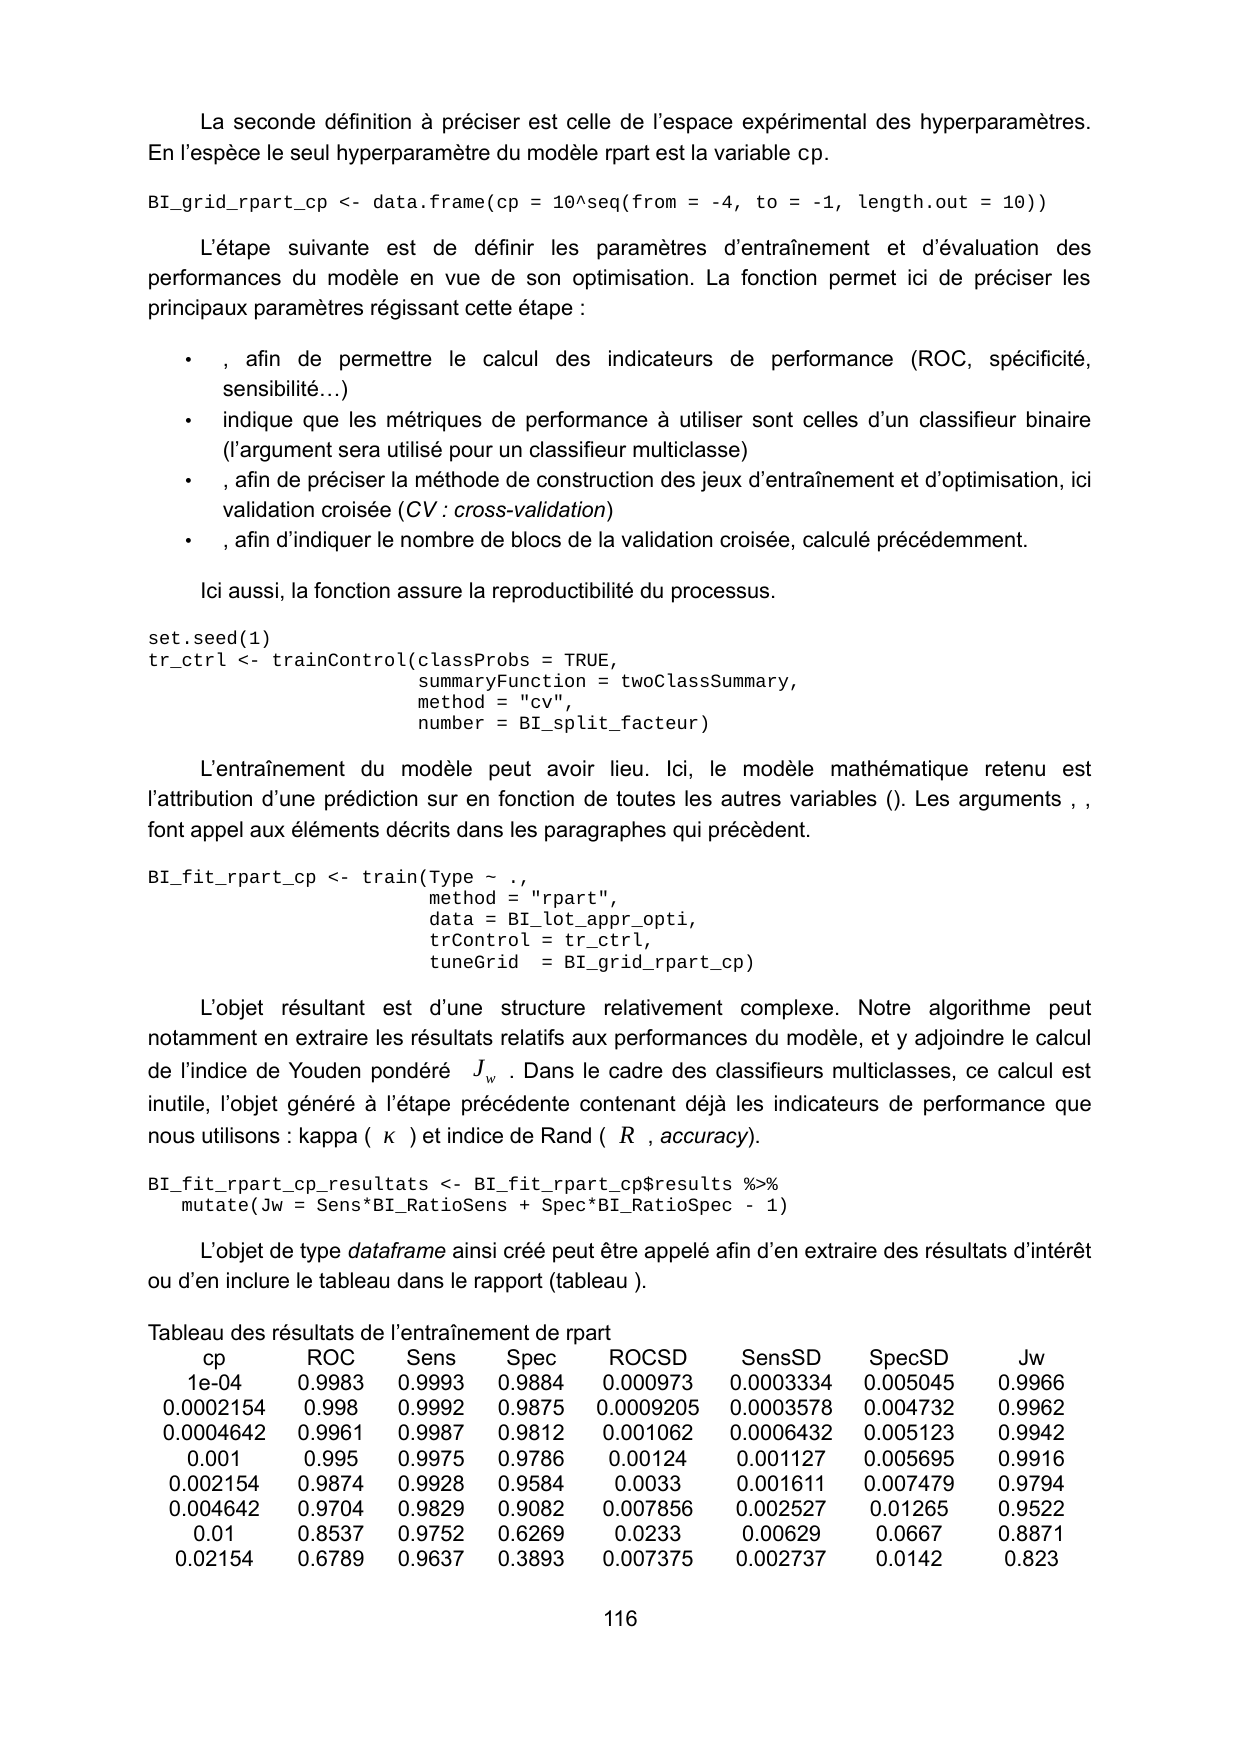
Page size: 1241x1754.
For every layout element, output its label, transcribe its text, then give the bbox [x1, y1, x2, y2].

table_cell 0.6789 [281, 1546, 381, 1571]
table_cell 0.004642 [148, 1496, 281, 1521]
table_cell 1e-04 [148, 1370, 281, 1395]
table_cell 0.9875 [481, 1395, 581, 1420]
table_cell 0.0667 [848, 1521, 970, 1546]
text mutate(Jw = Sens*BI_RatioSens + Spec*BI_RatioSpec - 1) [148, 1196, 1093, 1217]
table_cell 0.9928 [381, 1471, 481, 1496]
text L’entraînement du modèle peut avoir lieu. Ici, le modèle mathématique retenu est l’attribution d’une prédiction sur en fonction de toutes les autres variables (). Les arguments , , font appel aux éléments décrits dans les paragraphes qui précèdent. [148, 756, 1093, 842]
table_cell 0.01 [148, 1521, 281, 1546]
table_cell 0.9752 [381, 1521, 481, 1546]
table_cell 0.9584 [481, 1471, 581, 1496]
table_cell 0.3893 [481, 1546, 581, 1571]
table_cell 0.002154 [148, 1471, 281, 1496]
table_cell 0.998 [281, 1395, 381, 1420]
text L’objet résultant est d’une structure relativement complexe. Notre algorithme peut notamment en extraire les résultats relatifs aux performances du modèle, et y adjoindre le calcul de l’indice de Youden pondéré . Dans le cadre des classifieurs multiclasses, ce calcul est inutile, l’objet généré à l’étape précédente contenant déjà les indicateurs de performance que nous utilisons : kappa () et indice de Rand (, accuracy). [148, 994, 1093, 1149]
table_cell 0.9961 [281, 1420, 381, 1445]
table_cell 0.9884 [481, 1370, 581, 1395]
table_cell 0.8537 [281, 1521, 381, 1546]
table_cell 0.0003578 [715, 1395, 848, 1420]
table_cell 0.9987 [381, 1420, 481, 1445]
table_cell 0.9812 [481, 1420, 581, 1445]
table_cell 0.995 [281, 1445, 381, 1471]
table_cell 0.007856 [581, 1496, 714, 1521]
list , afin de permettre le calcul des indicateurs de performance (ROC, spécificité, sensibilité…) [185, 346, 1093, 401]
table_cell 0.9704 [281, 1496, 381, 1521]
table_header ROC [281, 1345, 381, 1370]
table_cell 0.007375 [581, 1546, 714, 1571]
table_cell 0.002527 [715, 1496, 848, 1521]
table_header SensSD [715, 1345, 848, 1370]
list , afin d’indiquer le nombre de blocs de la validation croisée, calculé précédemment. [185, 527, 1093, 552]
table_cell 0.02154 [148, 1546, 281, 1571]
table_header Jw [970, 1345, 1093, 1370]
table_cell 0.007479 [848, 1471, 970, 1496]
text number = BI_split_facteur) [148, 714, 1093, 735]
table_cell 0.9082 [481, 1496, 581, 1521]
table_cell 0.0006432 [715, 1420, 848, 1445]
list indique que les métriques de performance à utiliser sont celles d’un classifieur binaire (l’argument sera utilisé pour un classifieur multiclasse) [185, 406, 1093, 462]
table_cell 0.005045 [848, 1370, 970, 1395]
table_cell 0.0142 [848, 1546, 970, 1571]
text BI_fit_rpart_cp <- train(Type ~ ., [148, 867, 1093, 889]
text method = "rpart", [148, 889, 1093, 910]
table_cell 0.0009205 [581, 1395, 714, 1420]
text tr_ctrl <- trainControl(classProbs = TRUE, [148, 650, 1093, 672]
table_cell 0.9794 [970, 1471, 1093, 1496]
text Tableau des résultats de l’entraînement de rpart [148, 1319, 1093, 1344]
table_cell 0.9992 [381, 1395, 481, 1420]
text summaryFunction = twoClassSummary, [148, 672, 1093, 693]
table_cell 0.9916 [970, 1445, 1093, 1471]
table_cell 0.00629 [715, 1521, 848, 1546]
text La seconde définition à préciser est celle de l’espace expérimental des hyperparamètres. En l’espèce le seul hyperparamètre du modèle rpart est la variable cp. [148, 109, 1093, 167]
table_cell 0.9993 [381, 1370, 481, 1395]
table_cell 0.9874 [281, 1471, 381, 1496]
table_cell 0.005123 [848, 1420, 970, 1445]
text trControl = tr_ctrl, [148, 931, 1093, 952]
table_cell 0.0003334 [715, 1370, 848, 1395]
table_cell 0.9962 [970, 1395, 1093, 1420]
table_header Spec [481, 1345, 581, 1370]
table_cell 0.000973 [581, 1370, 714, 1395]
table_header Sens [381, 1345, 481, 1370]
text tuneGrid = BI_grid_rpart_cp) [148, 952, 1093, 974]
text L’étape suivante est de définir les paramètres d’entraînement et d’évaluation des performances du modèle en vue de son optimisation. La fonction permet ici de préciser les principaux paramètres régissant cette étape : [148, 235, 1093, 320]
table_cell 0.8871 [970, 1521, 1093, 1546]
table_cell 0.00124 [581, 1445, 714, 1471]
table_cell 0.0004642 [148, 1420, 281, 1445]
table_cell 0.823 [970, 1546, 1093, 1571]
table_cell 0.9975 [381, 1445, 481, 1471]
table_cell 0.0002154 [148, 1395, 281, 1420]
table_cell 0.9786 [481, 1445, 581, 1471]
table_header ROCSD [581, 1345, 714, 1370]
table_cell 0.001 [148, 1445, 281, 1471]
table_cell 0.005695 [848, 1445, 970, 1471]
text method = "cv", [148, 693, 1093, 714]
text BI_fit_rpart_cp_resultats <- BI_fit_rpart_cp$results %>% [148, 1175, 1093, 1196]
text Ici aussi, la fonction assure la reproductibilité du processus. [148, 578, 1093, 603]
table_cell 0.9966 [970, 1370, 1093, 1395]
table_cell 0.9829 [381, 1496, 481, 1521]
text L’objet de type dataframe ainsi créé peut être appelé afin d’en extraire des résultats d’intérêt ou d’en inclure le tableau dans le rapport (tableau ). [148, 1238, 1093, 1294]
table_cell 0.9983 [281, 1370, 381, 1395]
table_header SpecSD [848, 1345, 970, 1370]
table_cell 0.01265 [848, 1496, 970, 1521]
text BI_grid_rpart_cp <- data.frame(cp = 10^seq(from = -4, to = -1, length.out = 10)) [148, 193, 1093, 214]
text data = BI_lot_appr_opti, [148, 910, 1093, 931]
table_cell 0.0033 [581, 1471, 714, 1496]
table_cell 0.9522 [970, 1496, 1093, 1521]
text set.seed(1) [148, 629, 1093, 650]
table_cell 0.0233 [581, 1521, 714, 1546]
table_cell 0.6269 [481, 1521, 581, 1546]
table_cell 0.004732 [848, 1395, 970, 1420]
list , afin de préciser la méthode de construction des jeux d’entraînement et d’optimisation, ici validation croisée (CV : cross-validation) [185, 467, 1093, 522]
table_cell 0.001127 [715, 1445, 848, 1471]
table_cell 0.001611 [715, 1471, 848, 1496]
table_cell 0.9942 [970, 1420, 1093, 1445]
table_cell 0.001062 [581, 1420, 714, 1445]
table_cell 0.9637 [381, 1546, 481, 1571]
table_header cp [148, 1345, 281, 1370]
table_cell 0.002737 [715, 1546, 848, 1571]
